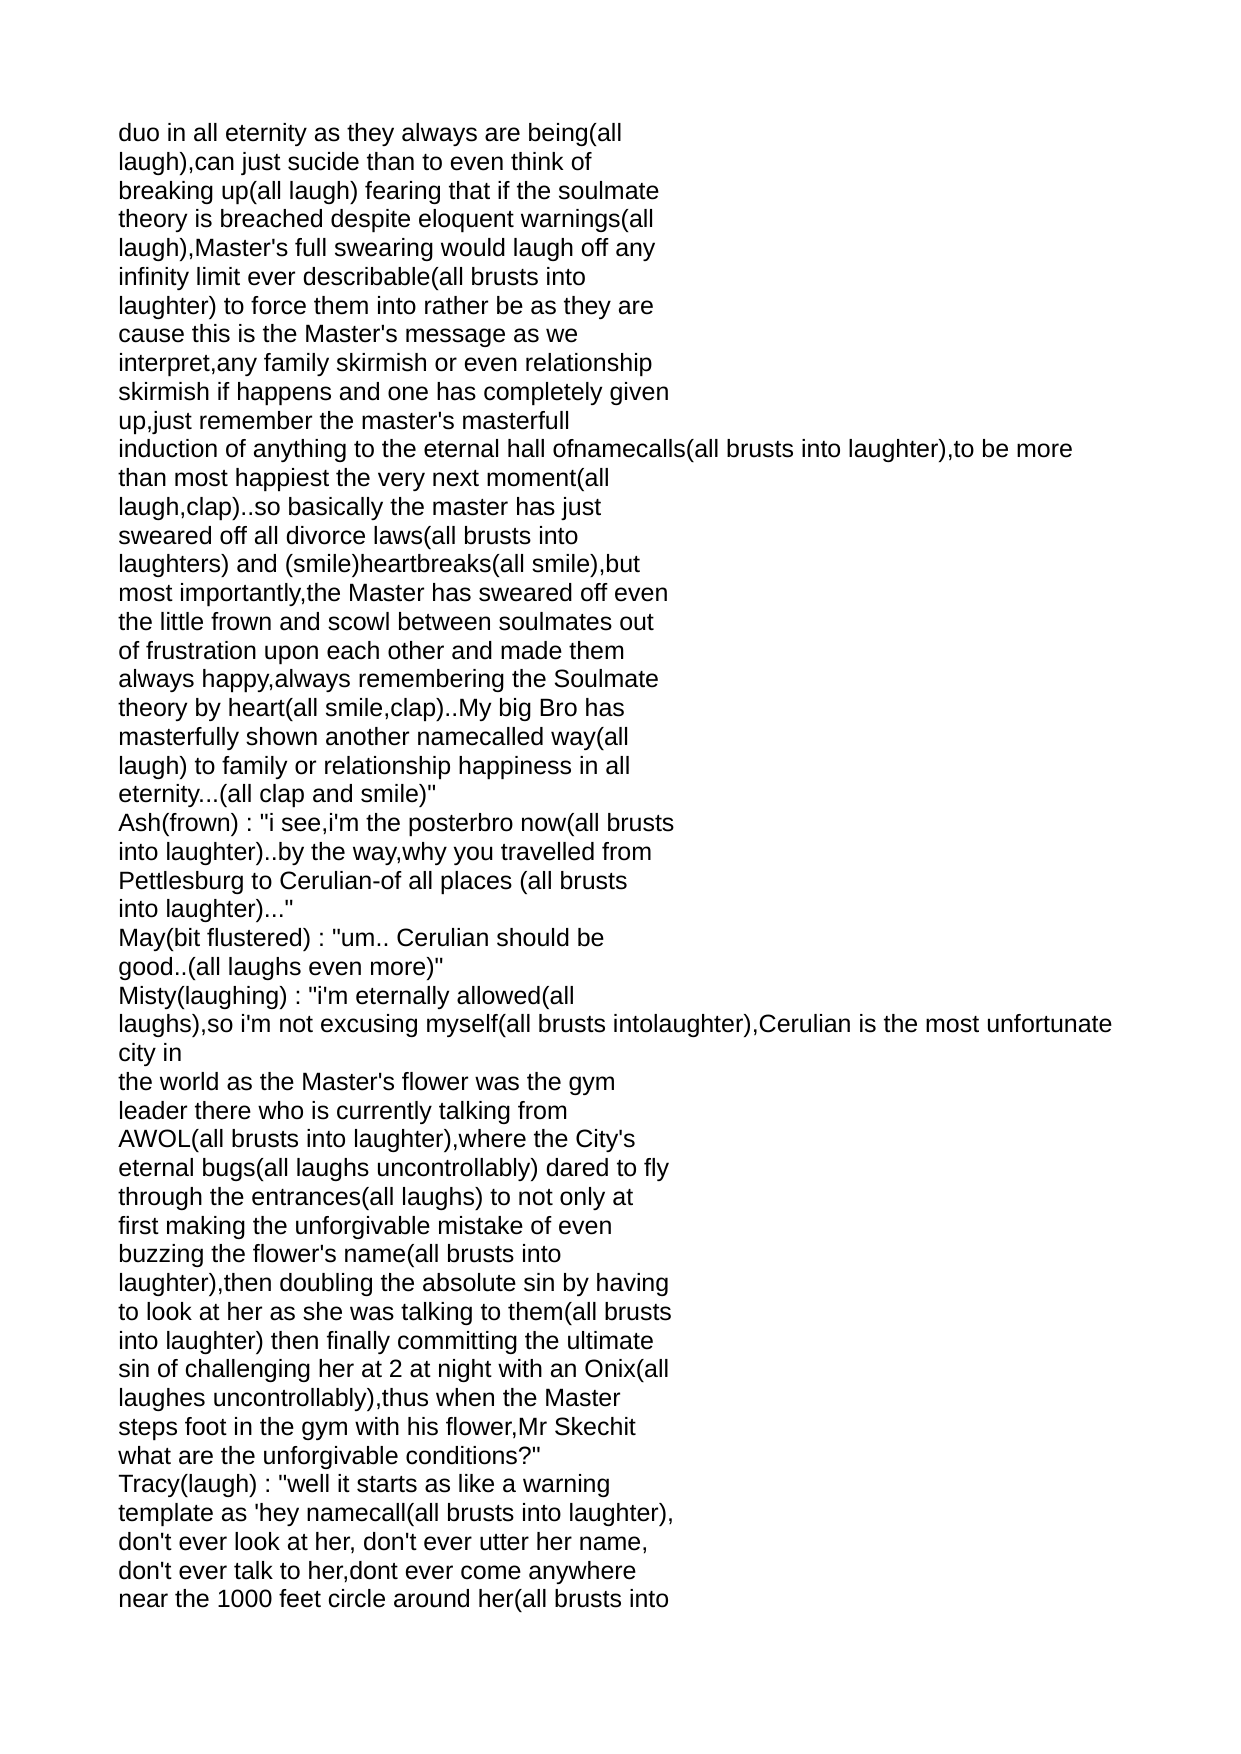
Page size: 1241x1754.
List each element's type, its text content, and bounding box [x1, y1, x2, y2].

text laugh,clap)..so basically the master has just [118, 492, 1122, 521]
text through the entrances(all laughs) to not only at [118, 1182, 1122, 1211]
text template as 'hey namecall(all brusts into laughter), [118, 1498, 1122, 1527]
text Misty(laughing) : "i'm eternally allowed(all [118, 981, 1122, 1009]
text always happy,always remembering the Soulmate [118, 664, 1122, 693]
text leader there who is currently talking from [118, 1096, 1122, 1124]
text laughes uncontrollably),thus when the Master [118, 1383, 1122, 1412]
text what are the unforgivable conditions?" [118, 1441, 1122, 1469]
text laugh) to family or relationship happiness in all [118, 751, 1122, 779]
text theory by heart(all smile,clap)..My big Bro has [118, 693, 1122, 722]
text the little frown and scowl between soulmates out [118, 607, 1122, 636]
text laugh),can just sucide than to even think of [118, 147, 1122, 176]
text skirmish if happens and one has completely given [118, 377, 1122, 406]
text first making the unforgivable mistake of even [118, 1211, 1122, 1239]
text laughters) and (smile)heartbreaks(all smile),but [118, 549, 1122, 578]
text theory is breached despite eloquent warnings(all [118, 204, 1122, 233]
text good..(all laughs even more)" [118, 952, 1122, 981]
text sweared off all divorce laws(all brusts into [118, 521, 1122, 549]
text duo in all eternity as they always are being(all [118, 118, 1122, 147]
text near the 1000 feet circle around her(all brusts into [118, 1584, 1122, 1613]
text sin of challenging her at 2 at night with an Onix(all [118, 1354, 1122, 1383]
text don't ever look at her, don't ever utter her name, [118, 1527, 1122, 1556]
text eternal bugs(all laughs uncontrollably) dared to fly [118, 1153, 1122, 1182]
text infinity limit ever describable(all brusts into [118, 262, 1122, 291]
text eternity...(all clap and smile)" [118, 779, 1122, 808]
text Pettlesburg to Cerulian-of all places (all brusts [118, 866, 1122, 894]
text laughter),then doubling the absolute sin by having [118, 1268, 1122, 1297]
text laugh),Master's full swearing would laugh off any [118, 233, 1122, 262]
text into laughter)..by the way,why you travelled from [118, 837, 1122, 866]
text into laughter)..." [118, 894, 1122, 923]
text don't ever talk to her,dont ever come anywhere [118, 1556, 1122, 1584]
text May(bit flustered) : "um.. Cerulian should be [118, 923, 1122, 952]
text laughs),so i'm not excusing myself(all brusts intolaughter),Cerulian is the most unfortunate city in [118, 1009, 1122, 1067]
text AWOL(all brusts into laughter),where the City's [118, 1124, 1122, 1153]
text buzzing the flower's name(all brusts into [118, 1239, 1122, 1268]
text Ash(frown) : "i see,i'm the posterbro now(all brusts [118, 808, 1122, 837]
text Tracy(laugh) : "well it starts as like a warning [118, 1469, 1122, 1498]
text of frustration upon each other and made them [118, 636, 1122, 664]
text up,just remember the master's masterfull [118, 406, 1122, 434]
text the world as the Master's flower was the gym [118, 1067, 1122, 1096]
text induction of anything to the eternal hall ofnamecalls(all brusts into laughter),to be more [118, 434, 1122, 463]
text steps foot in the gym with his flower,Mr Skechit [118, 1412, 1122, 1441]
text laughter) to force them into rather be as they are [118, 291, 1122, 319]
text to look at her as she was talking to them(all brusts [118, 1297, 1122, 1326]
text breaking up(all laugh) fearing that if the soulmate [118, 176, 1122, 204]
text most importantly,the Master has sweared off even [118, 578, 1122, 607]
text cause this is the Master's message as we [118, 319, 1122, 348]
text into laughter) then finally committing the ultimate [118, 1326, 1122, 1354]
text than most happiest the very next moment(all [118, 463, 1122, 492]
text interpret,any family skirmish or even relationship [118, 348, 1122, 377]
text masterfully shown another namecalled way(all [118, 722, 1122, 751]
